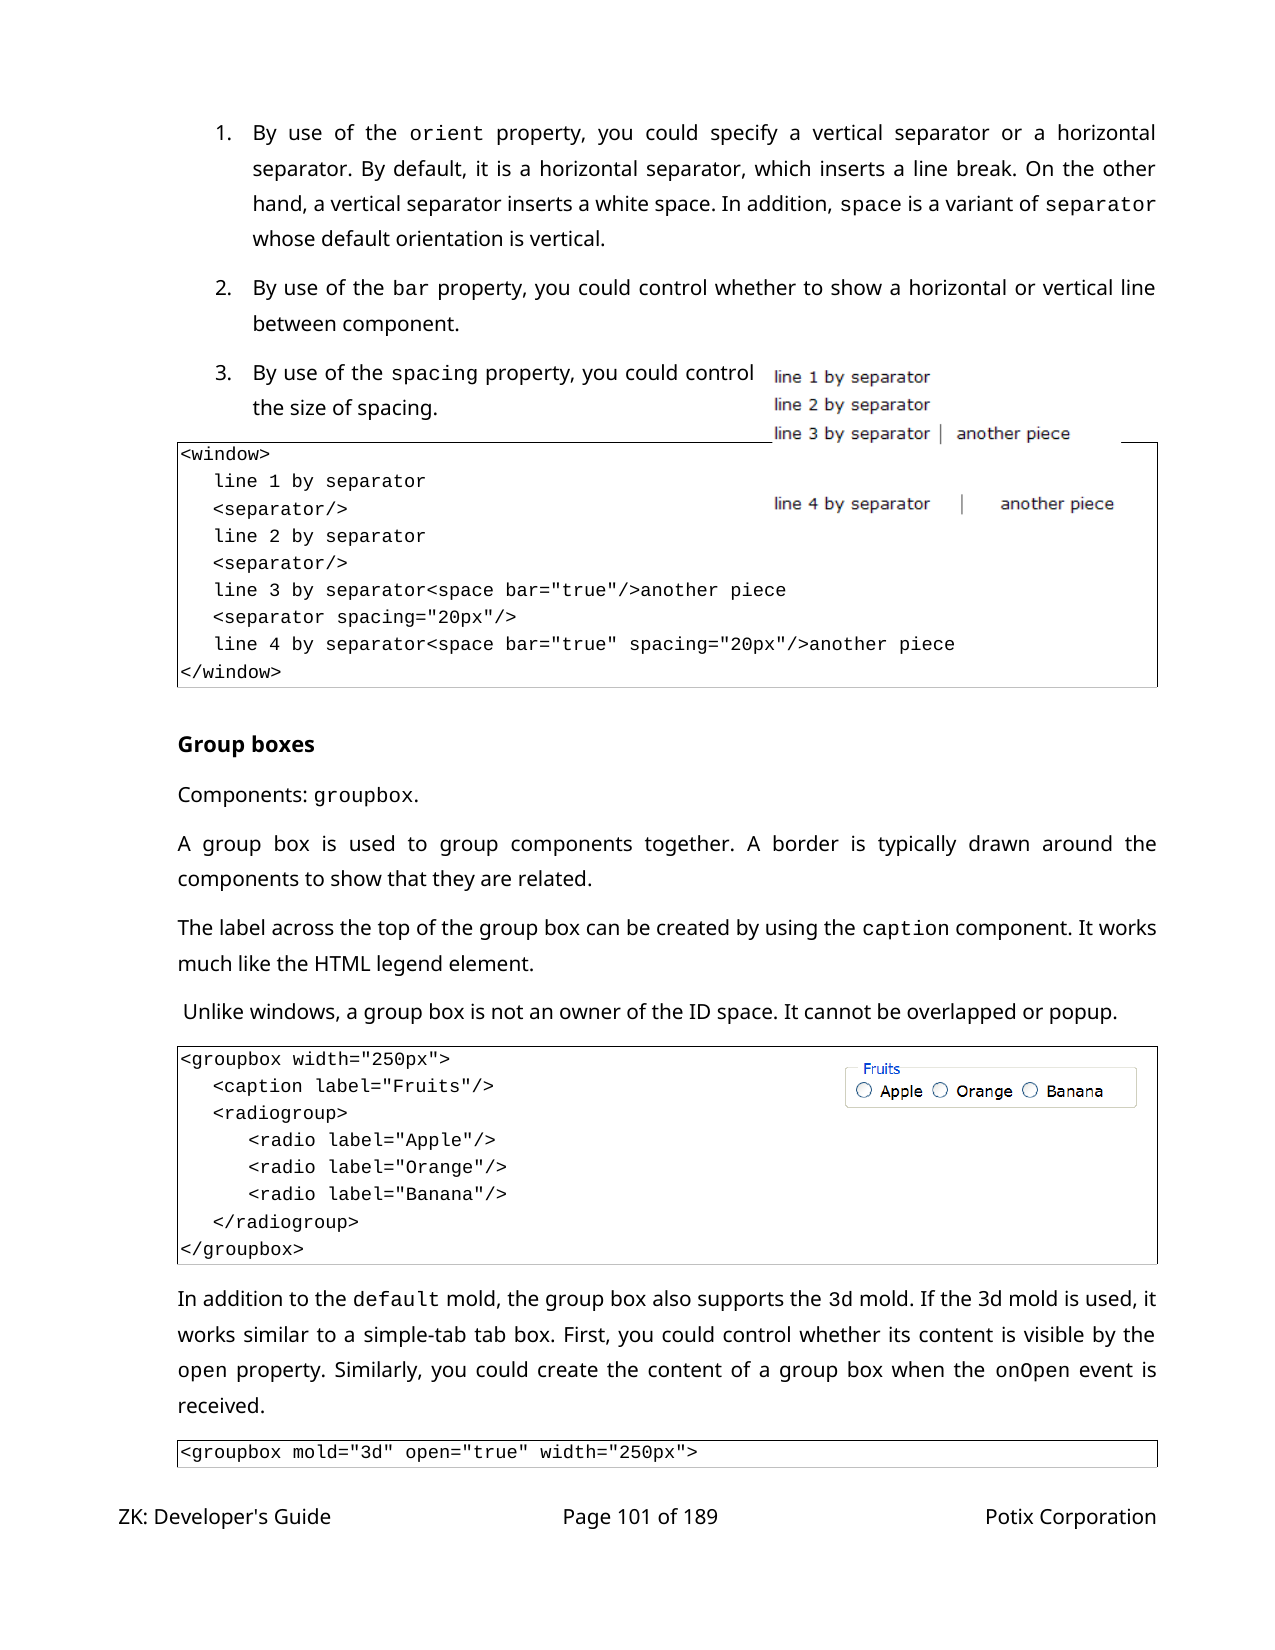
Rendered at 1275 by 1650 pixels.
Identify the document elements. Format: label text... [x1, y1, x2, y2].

list By use of the bar property, you could control whether to show a horizontal or vertical line between component. [215, 273, 1157, 337]
text <radiogroup> [178, 1101, 1157, 1125]
text [1122, 469, 1157, 493]
text [1122, 443, 1157, 466]
text Components: groupbox. [177, 780, 1157, 808]
text In addition to the default mold, the group box also supports the 3d mold. If the 3d mold is used, it works similar to a simple-tab tab box. First, you could control whether its content is visible by the open property. Similarly, you could create the content of a group box when the onOpen event is received. [177, 1284, 1157, 1419]
text <groupbox mold="3d" open="true" width="250px"> [178, 1441, 1157, 1467]
text <caption label="Fruits"/> [178, 1073, 843, 1098]
text </radiogroup> [178, 1209, 1157, 1234]
text The label across the top of the group box can be created by using the caption component. It works much like the HTML legend element. [177, 913, 1157, 977]
text <separator spacing="20px"/> [178, 605, 1157, 629]
text line 3 by separator<space bar="true"/>another piece [178, 578, 1157, 602]
subtitle Group boxes [177, 729, 1157, 759]
text <separator/> [178, 551, 1157, 575]
text line 1 by separator [178, 469, 772, 493]
text line 4 by separator<space bar="true" spacing="20px"/>another piece [178, 632, 1157, 657]
text line 2 by separator [178, 523, 1157, 548]
text <separator/> [178, 496, 1157, 521]
text <radio label="Banana"/> [178, 1182, 1157, 1207]
picture [843, 1061, 1140, 1110]
text </groupbox> [178, 1237, 1157, 1264]
text <radio label="Orange"/> [178, 1155, 1157, 1179]
list By use of the orient property, you could specify a vertical separator or a horizontal separator. By default, it is a horizontal separator, which inserts a line break. On the other hand, a vertical separator inserts a white space. In addition, space is a variant of separator whose default orientation is vertical. [215, 118, 1157, 253]
text Unlike windows, a group box is not an owner of the ID space. It cannot be overlapped or popup. [177, 997, 1157, 1026]
text A group box is used to group components together. A border is typically drawn around the components to show that they are related. [177, 829, 1157, 892]
text </window> [178, 659, 1157, 687]
text <radio label="Apple"/> [178, 1128, 1157, 1152]
picture [772, 364, 1122, 517]
text <groupbox width="250px"> [178, 1047, 1157, 1071]
list By use of the spacing property, you could control the size of spacing. [215, 358, 1157, 421]
text <window> [178, 443, 772, 466]
